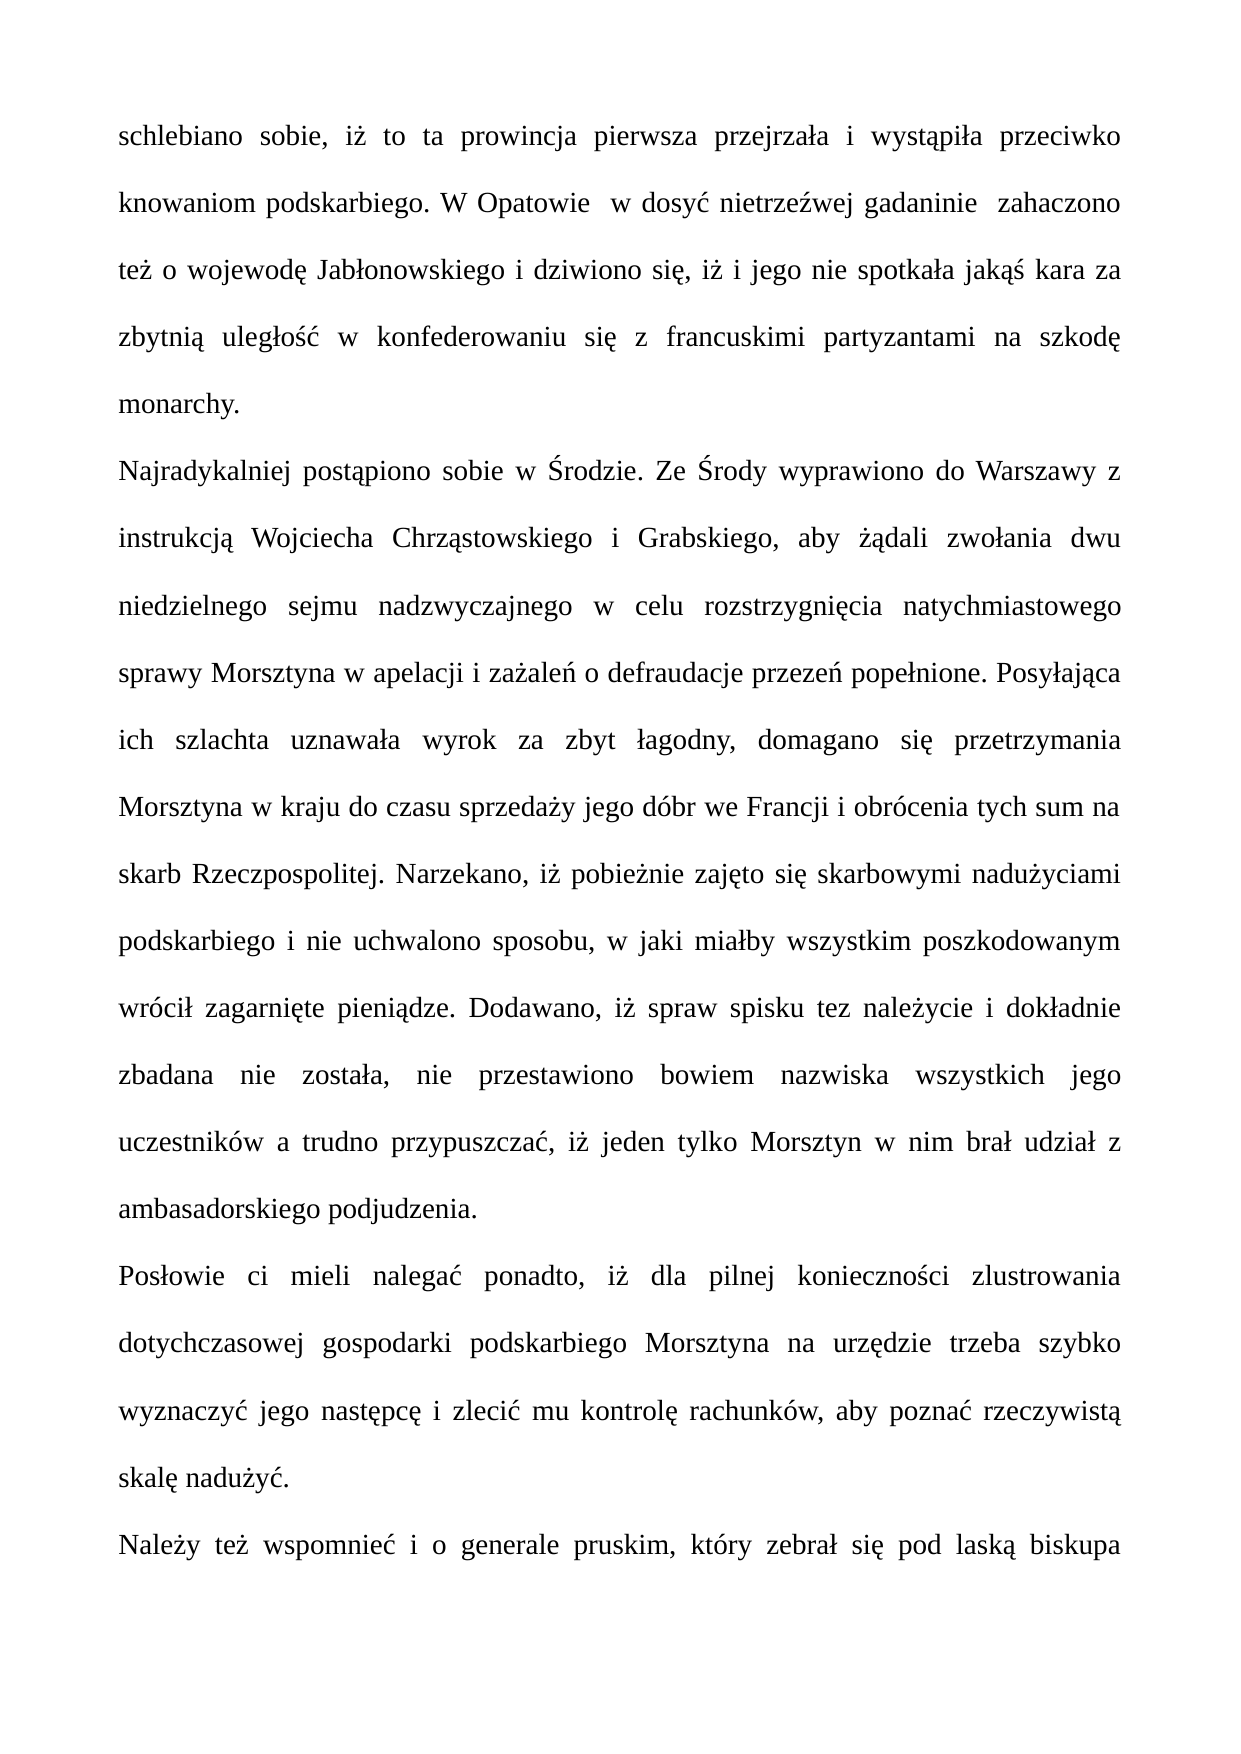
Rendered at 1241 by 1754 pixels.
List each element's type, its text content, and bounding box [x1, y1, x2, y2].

text Posłowie ci mieli nalegać ponadto, iż dla pilnej konieczności zlustrowania dotychczasowej gospodarki podskarbiego Morsztyna na urzędzie trzeba szybko wyznaczyć jego następcę i zlecić mu kontrolę rachunków, aby poznać rzeczywistą skalę nadużyć. [118, 1258, 1122, 1493]
text schlebiano sobie, iż to ta prowincja pierwsza przejrzała i wystąpiła przeciwko knowaniom podskarbiego. W Opatowie w dosyć nietrzeźwej gadaninie zahaczono też o wojewodę Jabłonowskiego i dziwiono się, iż i jego nie spotkała jakąś kara za zbytnią uległość w konfederowaniu się z francuskimi partyzantami na szkodę monarchy. [118, 118, 1122, 420]
text Najradykalniej postąpiono sobie w Środzie. Ze Środy wyprawiono do Warszawy z instrukcją Wojciecha Chrząstowskiego i Grabskiego, aby żądali zwołania dwu niedzielnego sejmu nadzwyczajnego w celu rozstrzygnięcia natychmiastowego sprawy Morsztyna w apelacji i zażaleń o defraudacje przezeń popełnione. Posyłająca ich szlachta uznawała wyrok za zbyt łagodny, domagano się przetrzymania Morsztyna w kraju do czasu sprzedaży jego dóbr we Francji i obrócenia tych sum na skarb Rzeczpospolitej. Narzekano, iż pobieżnie zajęto się skarbowymi nadużyciami podskarbiego i nie uchwalono sposobu, w jaki miałby wszystkim poszkodowanym wrócił zagarnięte pieniądze. Dodawano, iż spraw spisku tez należycie i dokładnie zbadana nie została, nie przestawiono bowiem nazwiska wszystkich jego uczestników a trudno przypuszczać, iż jeden tylko Morsztyn w nim brał udział z ambasadorskiego podjudzenia. [118, 453, 1122, 1225]
text Należy też wspomnieć i o generale pruskim, który zebrał się pod laską biskupa [118, 1527, 1122, 1560]
